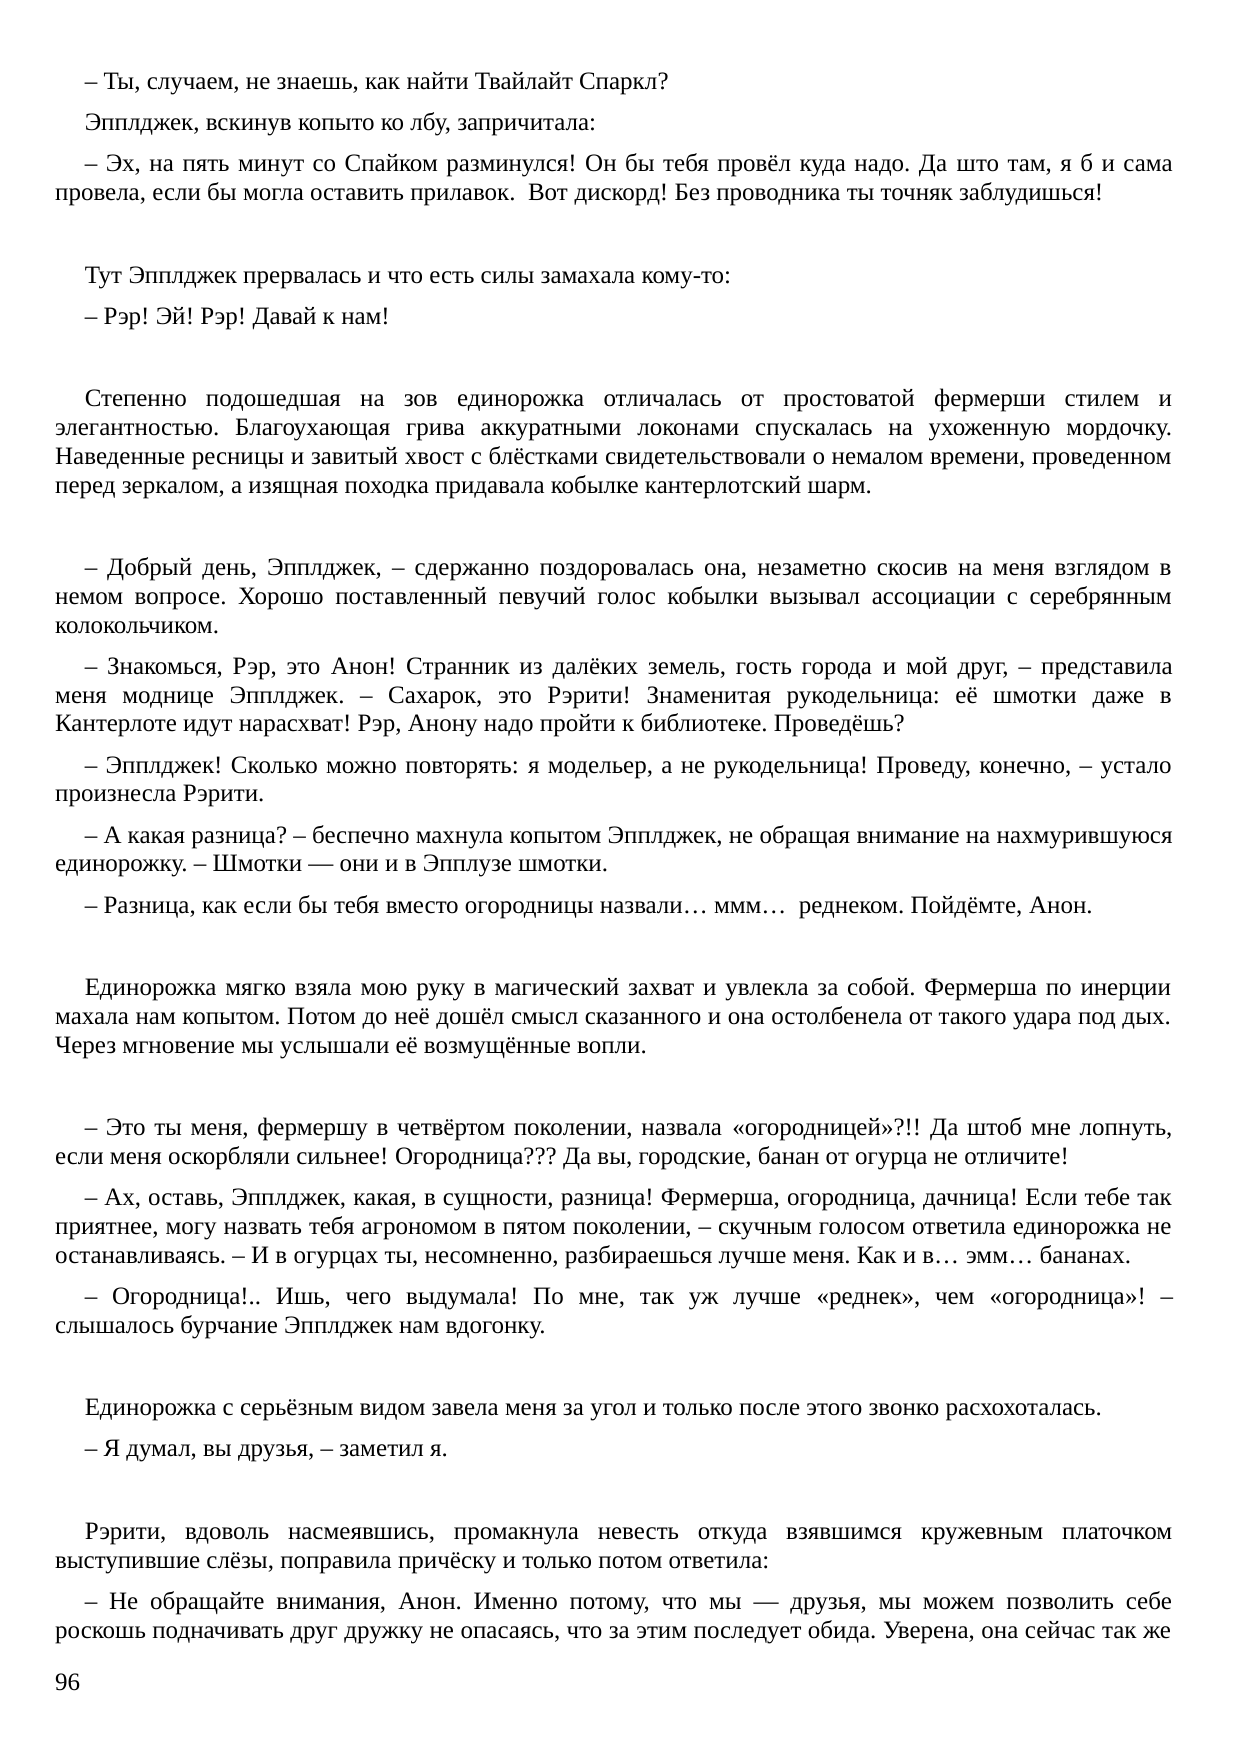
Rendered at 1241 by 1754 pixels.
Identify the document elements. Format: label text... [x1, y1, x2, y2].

text Тут Эпплджек прервалась и что есть силы замахала кому-то: [55, 260, 1173, 288]
text – А какая разница? – беспечно махнула копытом Эпплджек, не обращая внимание на нахмурившуюся единорожку. – Шмотки — они и в Эпплузе шмотки. [55, 820, 1173, 877]
text Степенно подошедшая на зов единорожка отличалась от простоватой фермерши стилем и элегантностью. Благоухающая грива аккуратными локонами спускалась на ухоженную мордочку. Наведенные ресницы и завитый хвост с блёстками свидетельствовали о немалом времени, проведенном перед зеркалом, а изящная походка придавала кобылке кантерлотский шарм. [55, 383, 1173, 498]
text – Я думал, вы друзья, – заметил я. [55, 1433, 1173, 1462]
text Единорожка мягко взяла мою руку в магический захват и увлекла за собой. Фермерша по инерции махала нам копытом. Потом до неё дошёл смысл сказанного и она остолбенела от такого удара под дых. Через мгновение мы услышали её возмущённые вопли. [55, 972, 1173, 1058]
text – Знакомься, Рэр, это Анон! Странник из далёких земель, гость города и мой друг, – представила меня моднице Эпплджек. – Сахарок, это Рэрити! Знаменитая рукодельница: её шмотки даже в Кантерлоте идут нарасхват! Рэр, Анону надо пройти к библиотеке. Проведёшь? [55, 651, 1173, 737]
text – Рэр! Эй! Рэр! Давай к нам! [55, 301, 1173, 330]
text – Ты, случаем, не знаешь, как найти Твайлайт Спаркл? [55, 66, 1173, 95]
text – Эпплджек! Сколько можно повторять: я модельер, а не рукодельница! Проведу, конечно, – устало произнесла Рэрити. [55, 750, 1173, 807]
text – Огородница!.. Ишь, чего выдумала! По мне, так уж лучше «реднек», чем «огородница»! – слышалось бурчание Эпплджек нам вдогонку. [55, 1281, 1173, 1338]
text – Разница, как если бы тебя вместо огородницы назвали… ммм… реднеком. Пойдёмте, Анон. [55, 890, 1173, 918]
text Эпплджек, вскинув копыто ко лбу, запричитала: [55, 107, 1173, 136]
text – Эх, на пять минут со Спайком разминулся! Он бы тебя провёл куда надо. Да што там, я б и сама провела, если бы могла оставить прилавок. Вот дискорд! Без проводника ты точняк заблудишься! [55, 148, 1173, 206]
text – Это ты меня, фермершу в четвёртом поколении, назвала «огородницей»?!! Да штоб мне лопнуть, если меня оскорбляли сильнее! Огородница??? Да вы, городские, банан от огурца не отличите! [55, 1112, 1173, 1170]
text Единорожка с серьёзным видом завела меня за угол и только после этого звонко расхохоталась. [55, 1392, 1173, 1421]
text – Ах, оставь, Эпплджек, какая, в сущности, разница! Фермерша, огородница, дачница! Если тебе так приятнее, могу назвать тебя агрономом в пятом поколении, – скучным голосом ответила единорожка не останавливаясь. – И в огурцах ты, несомненно, разбираешься лучше меня. Как и в… эмм… бананах. [55, 1182, 1173, 1268]
text – Добрый день, Эпплджек, – сдержанно поздоровалась она, незаметно скосив на меня взглядом в немом вопросе. Хорошо поставленный певучий голос кобылки вызывал ассоциации с серебрянным колокольчиком. [55, 552, 1173, 638]
text Рэрити, вдоволь насмеявшись, промакнула невесть откуда взявшимся кружевным платочком выступившие слёзы, поправила причёску и только потом ответила: [55, 1516, 1173, 1573]
text – Не обращайте внимания, Анон. Именно потому, что мы — друзья, мы можем позволить себе роскошь подначивать друг дружку не опасаясь, что за этим последует обида. Уверена, она сейчас так же [55, 1586, 1173, 1643]
